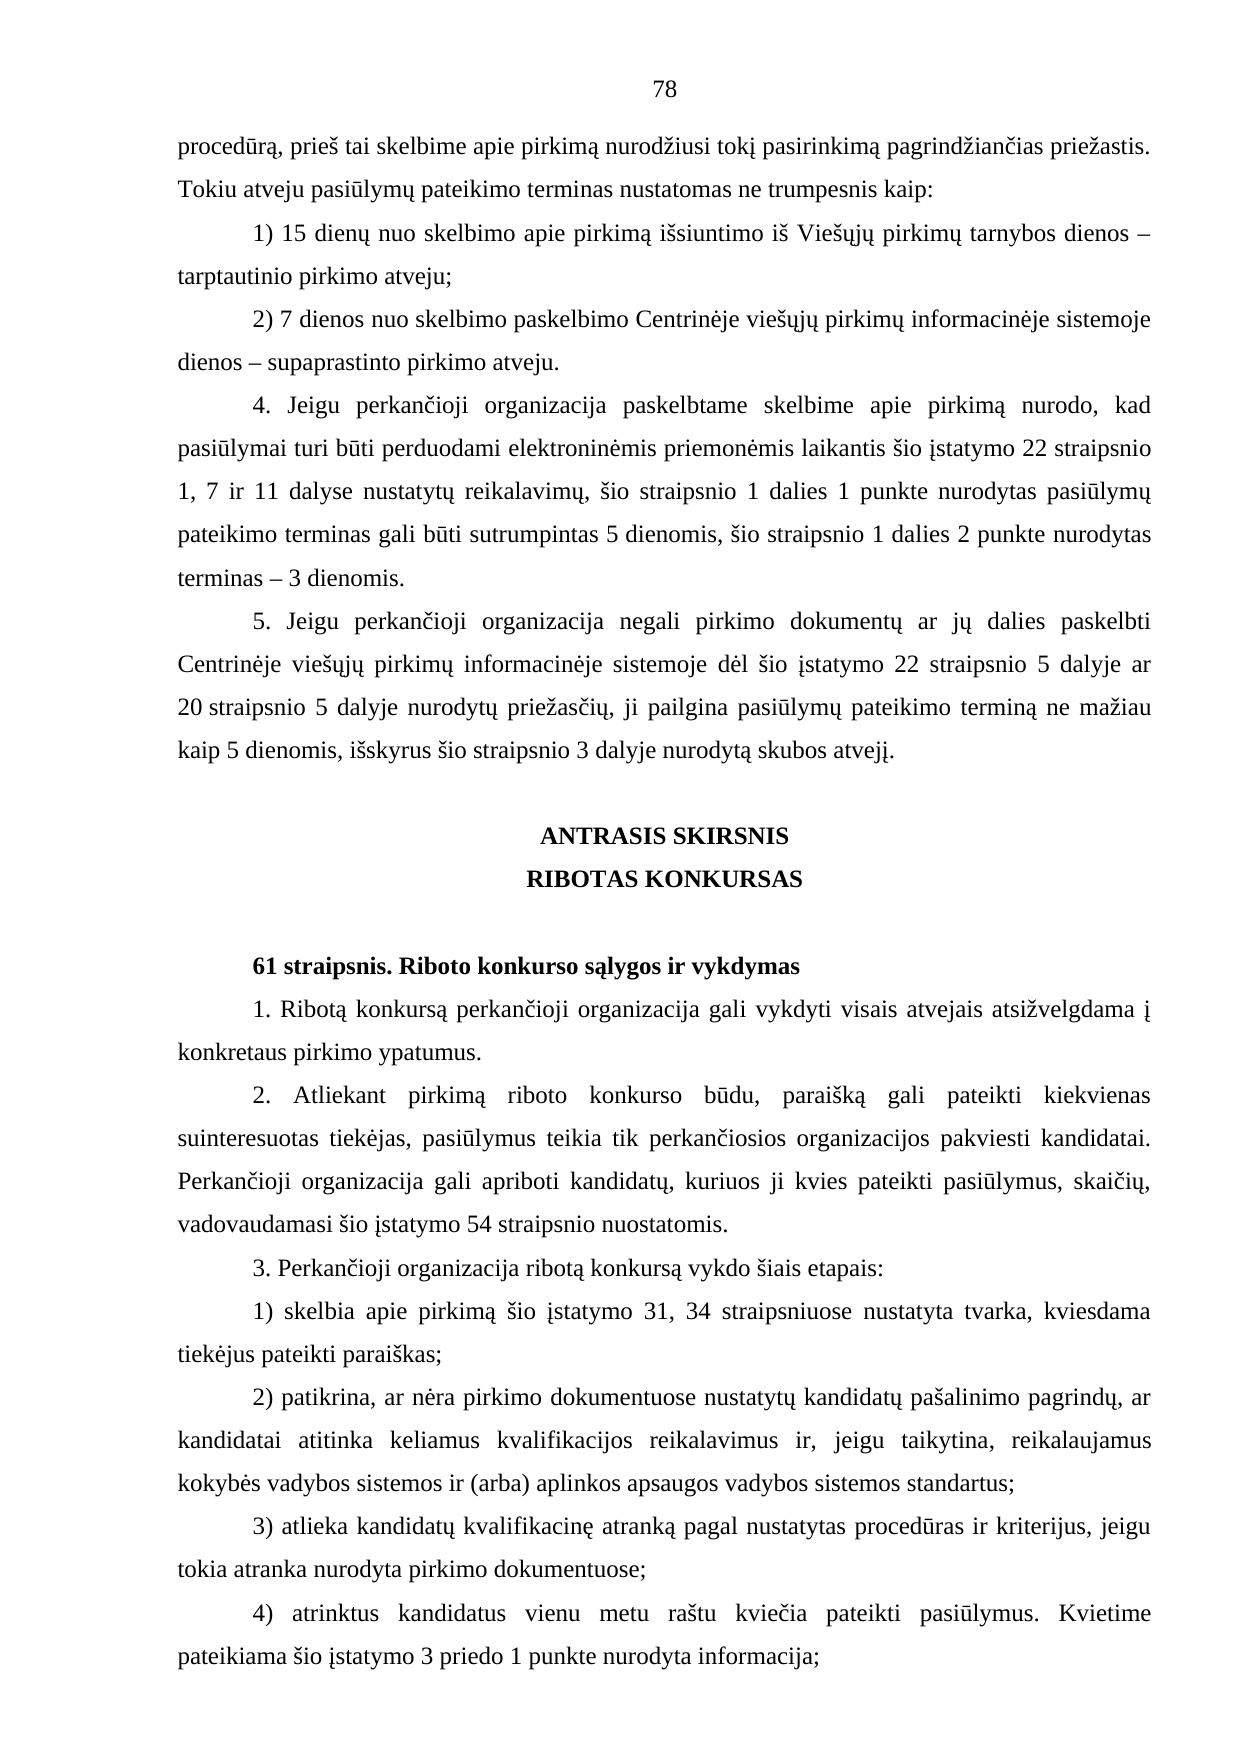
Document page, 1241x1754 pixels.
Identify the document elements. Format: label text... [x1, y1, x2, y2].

text 1) 15 dienų nuo skelbimo apie pirkimą išsiuntimo iš Viešųjų pirkimų tarnybos dienos – tarptautinio pirkimo atveju; [177, 218, 1152, 289]
text 2. Atliekant pirkimą riboto konkurso būdu, paraišką gali pateikti kiekvienas suinteresuotas tiekėjas, pasiūlymus teikia tik perkančiosios organizacijos pakviesti kandidatai. Perkančioji organizacija gali apriboti kandidatų, kuriuos ji kvies pateikti pasiūlymus, skaičių, vadovaudamasi šio įstatymo 54 straipsnio nuostatomis. [177, 1080, 1152, 1238]
text ANTRASIS SKIRSNIS [177, 821, 1152, 850]
text procedūrą, prieš tai skelbime apie pirkimą nurodžiusi tokį pasirinkimą pagrindžiančias priežastis. Tokiu atveju pasiūlymų pateikimo terminas nustatomas ne trumpesnis kaip: [177, 131, 1152, 203]
text 2) 7 dienos nuo skelbimo paskelbimo Centrinėje viešųjų pirkimų informacinėje sistemoje dienos – supaprastinto pirkimo atveju. [177, 304, 1152, 376]
text 61 straipsnis. Riboto konkurso sąlygos ir vykdymas [177, 951, 1152, 979]
text RIBOTAS KONKURSAS [177, 864, 1152, 893]
text 5. Jeigu perkančioji organizacija negali pirkimo dokumentų ar jų dalies paskelbti Centrinėje viešųjų pirkimų informacinėje sistemoje dėl šio įstatymo 22 straipsnio 5 dalyje ar 20 straipsnio 5 dalyje nurodytų priežasčių, ji pailgina pasiūlymų pateikimo terminą ne mažiau kaip 5 dienomis, išskyrus šio straipsnio 3 dalyje nurodytą skubos atvejį. [177, 606, 1152, 764]
text 3. Perkančioji organizacija ribotą konkursą vykdo šiais etapais: [177, 1253, 1152, 1281]
text 4. Jeigu perkančioji organizacija paskelbtame skelbime apie pirkimą nurodo, kad pasiūlymai turi būti perduodami elektroninėmis priemonėmis laikantis šio įstatymo 22 straipsnio 1, 7 ir 11 dalyse nustatytų reikalavimų, šio straipsnio 1 dalies 1 punkte nurodytas pasiūlymų pateikimo terminas gali būti sutrumpintas 5 dienomis, šio straipsnio 1 dalies 2 punkte nurodytas terminas – 3 dienomis. [177, 390, 1152, 591]
text 2) patikrina, ar nėra pirkimo dokumentuose nustatytų kandidatų pašalinimo pagrindų, ar kandidatai atitinka keliamus kvalifikacijos reikalavimus ir, jeigu taikytina, reikalaujamus kokybės vadybos sistemos ir (arba) aplinkos apsaugos vadybos sistemos standartus; [177, 1382, 1152, 1497]
text 4) atrinktus kandidatus vienu metu raštu kviečia pateikti pasiūlymus. Kvietime pateikiama šio įstatymo 3 priedo 1 punkte nurodyta informacija; [177, 1598, 1152, 1669]
text 3) atlieka kandidatų kvalifikacinę atranką pagal nustatytas procedūras ir kriterijus, jeigu tokia atranka nurodyta pirkimo dokumentuose; [177, 1511, 1152, 1583]
text 1) skelbia apie pirkimą šio įstatymo 31, 34 straipsniuose nustatyta tvarka, kviesdama tiekėjus pateikti paraiškas; [177, 1296, 1152, 1368]
text 1. Ribotą konkursą perkančioji organizacija gali vykdyti visais atvejais atsižvelgdama į konkretaus pirkimo ypatumus. [177, 994, 1152, 1066]
